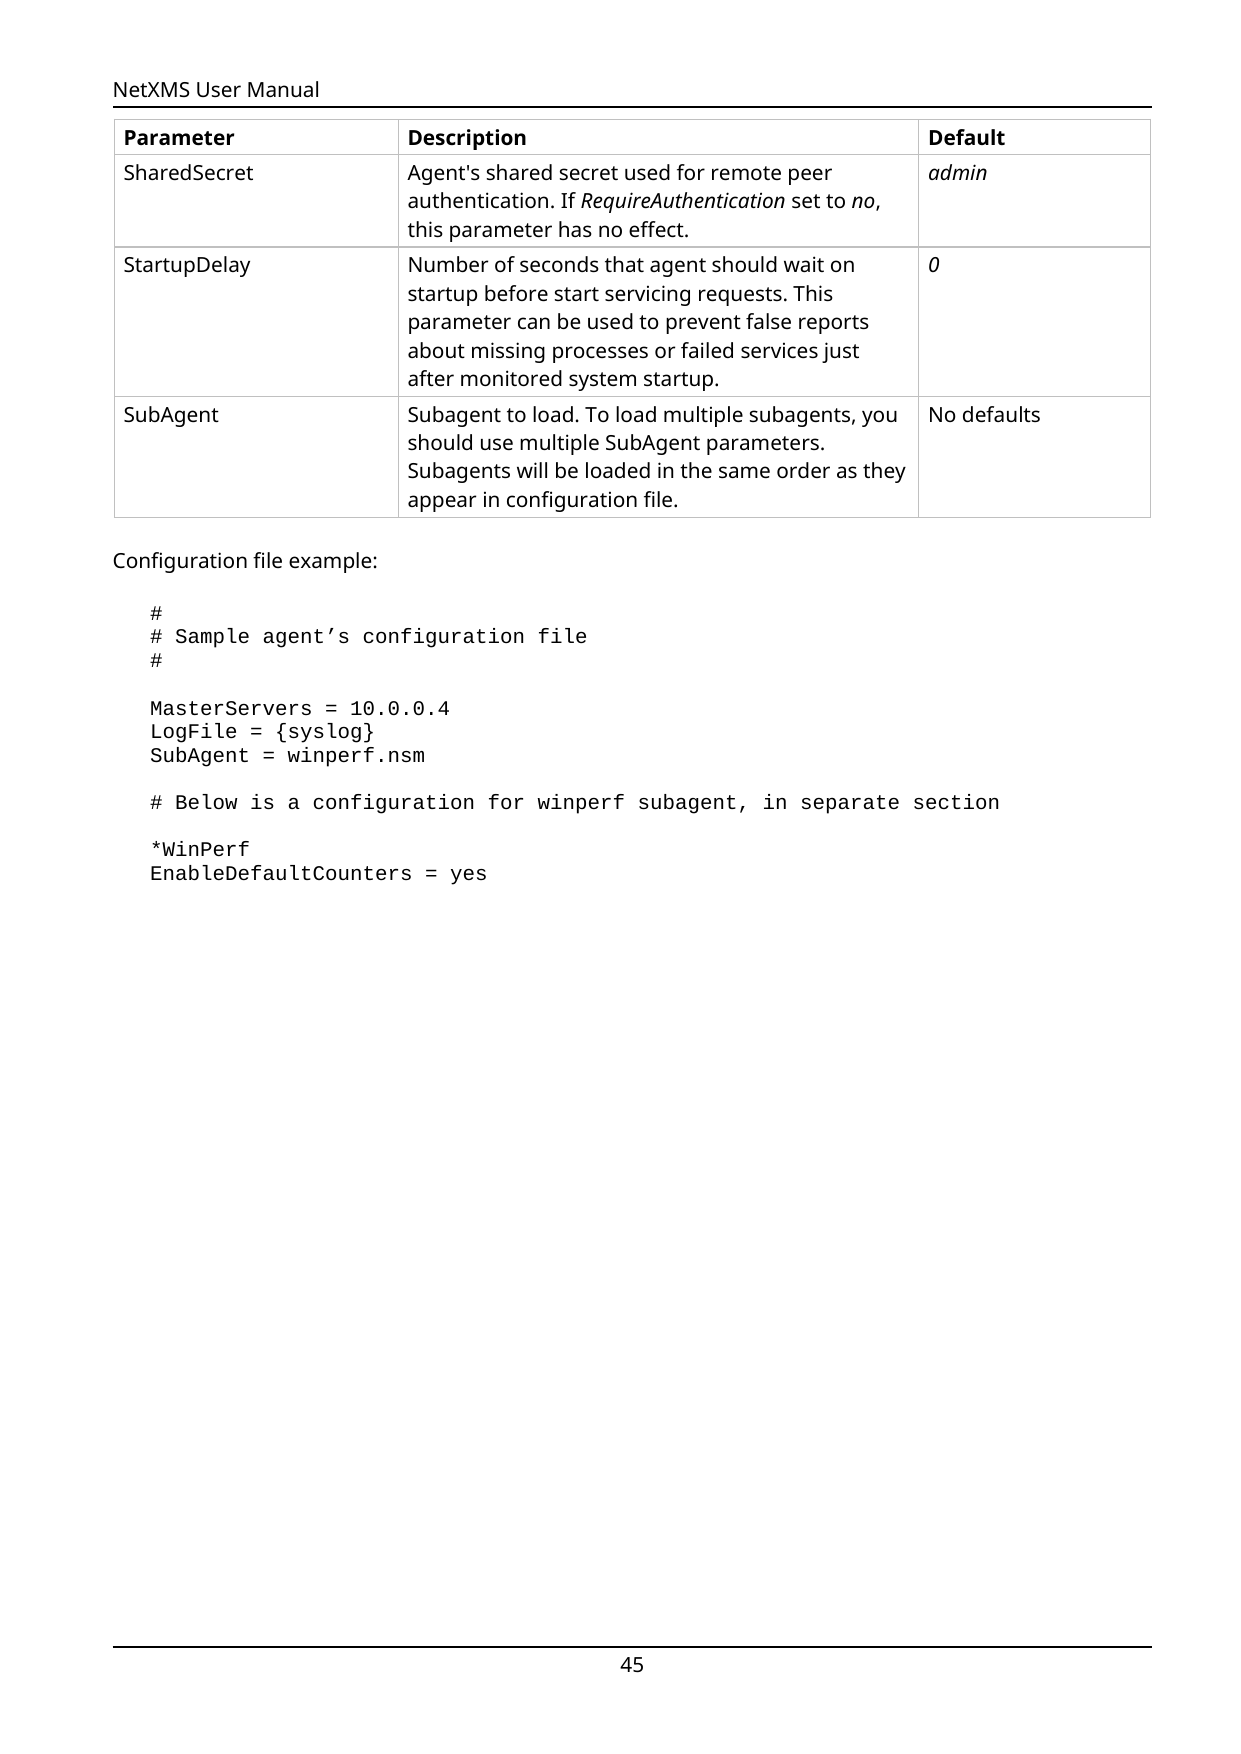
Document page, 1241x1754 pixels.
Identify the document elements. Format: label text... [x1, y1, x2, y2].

table_cell admin [919, 155, 1150, 246]
table_cell Number of seconds that agent should wait on startup before start servicing requests. This parameter can be used to prevent false reports about missing processes or failed services just after monitored system startup. [399, 248, 918, 396]
table_cell Agent's shared secret used for remote peer authentication. If RequireAuthentication set to no, this parameter has no effect. [399, 155, 918, 246]
table_header Default [919, 120, 1150, 154]
table_cell SubAgent [115, 397, 398, 517]
text MasterServers = 10.0.0.4 [150, 697, 1152, 721]
table_cell 0 [919, 248, 1150, 396]
text # [150, 603, 1152, 627]
text *WinPerf [150, 839, 1152, 863]
text # Below is a configuration for winperf subagent, in separate section [150, 792, 1152, 816]
table_header Description [399, 120, 918, 154]
text Configuration file example: [112, 546, 1152, 574]
text EnableDefaultCounters = yes [150, 863, 1152, 887]
text SubAgent = winperf.nsm [150, 745, 1152, 768]
table_cell No defaults [919, 397, 1150, 517]
table_cell Subagent to load. To load multiple subagents, you should use multiple SubAgent parameters. Subagents will be loaded in the same order as they appear in configuration file. [399, 397, 918, 517]
table_cell StartupDelay [115, 248, 398, 396]
table_header Parameter [115, 120, 398, 154]
text # [150, 650, 1152, 674]
table_cell SharedSecret [115, 155, 398, 246]
text # Sample agent’s configuration file [150, 627, 1152, 650]
text LogFile = {syslog} [150, 721, 1152, 745]
